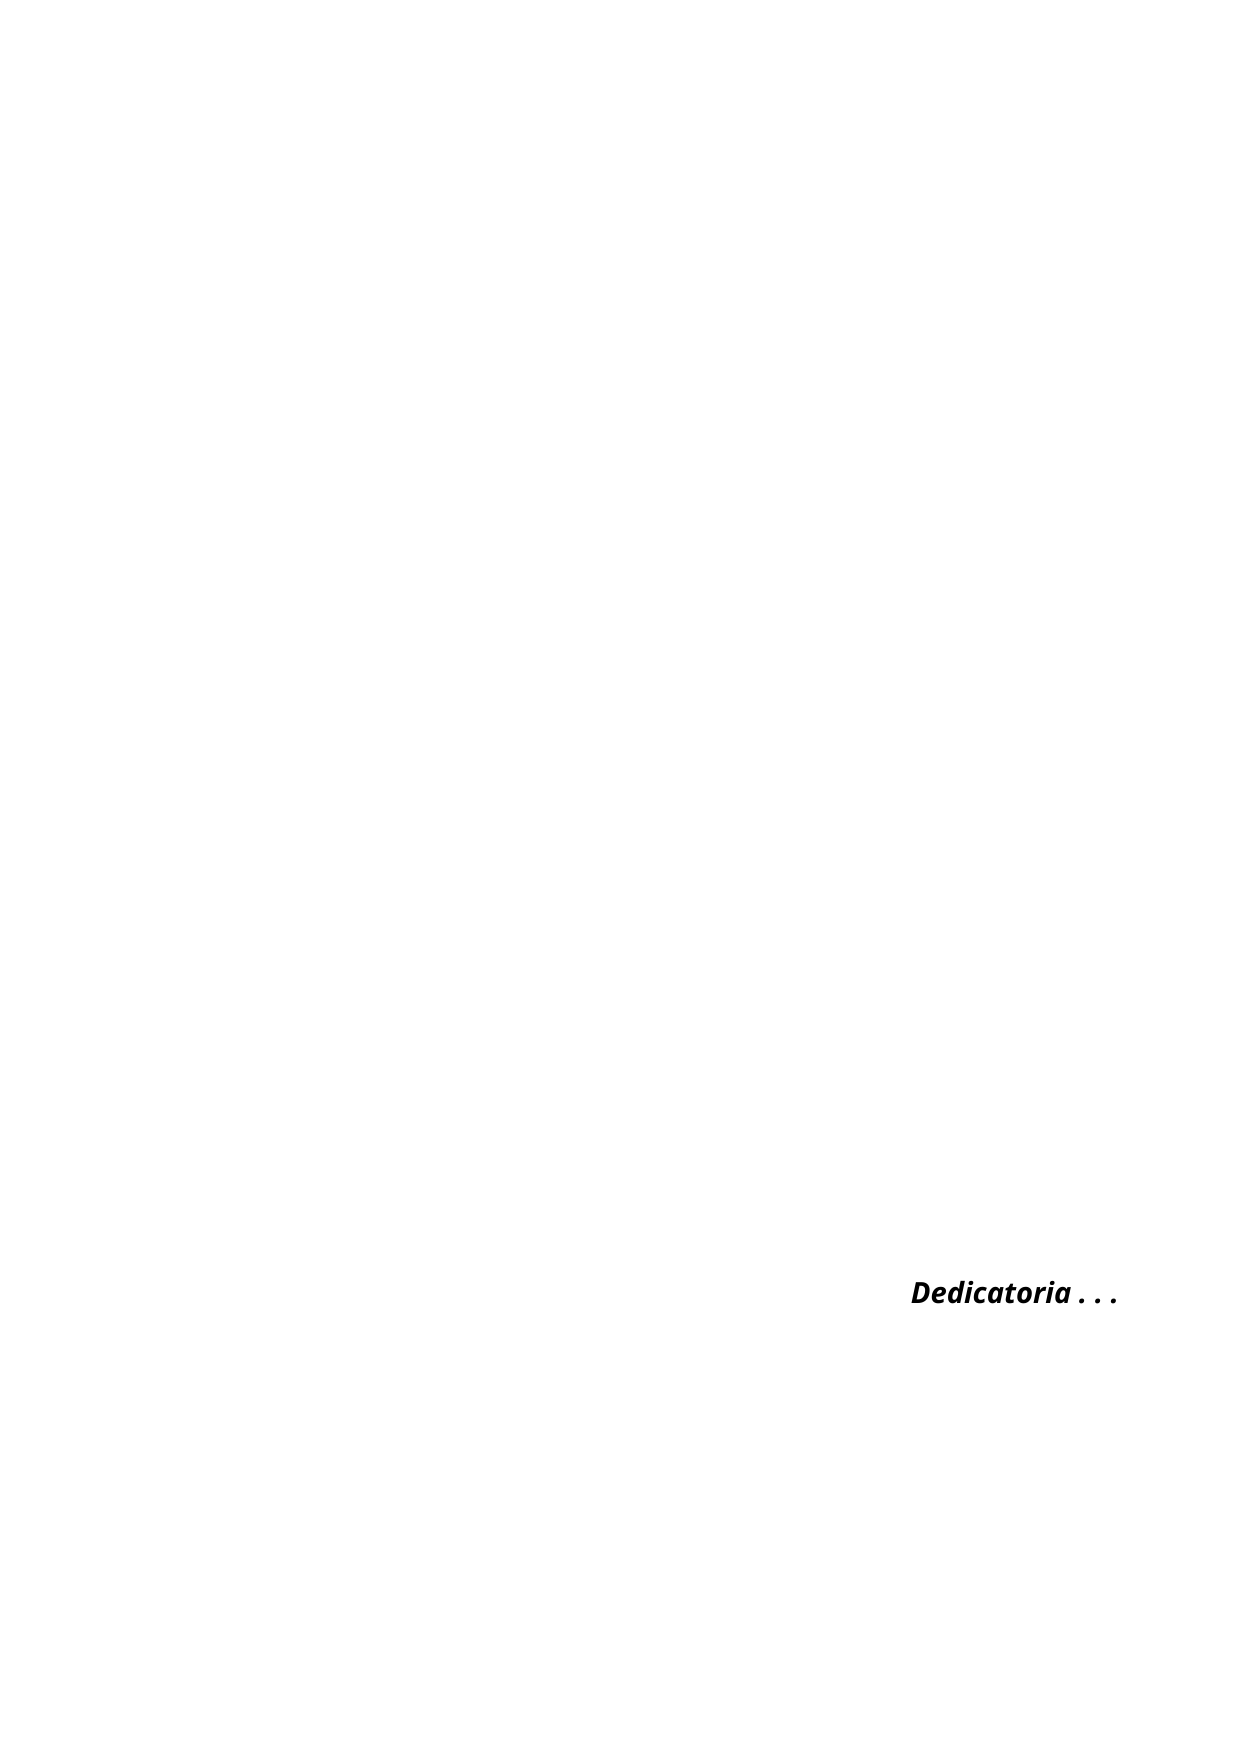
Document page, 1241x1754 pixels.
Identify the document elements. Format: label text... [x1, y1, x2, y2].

text Dedicatoria . . . [118, 1273, 1122, 1312]
